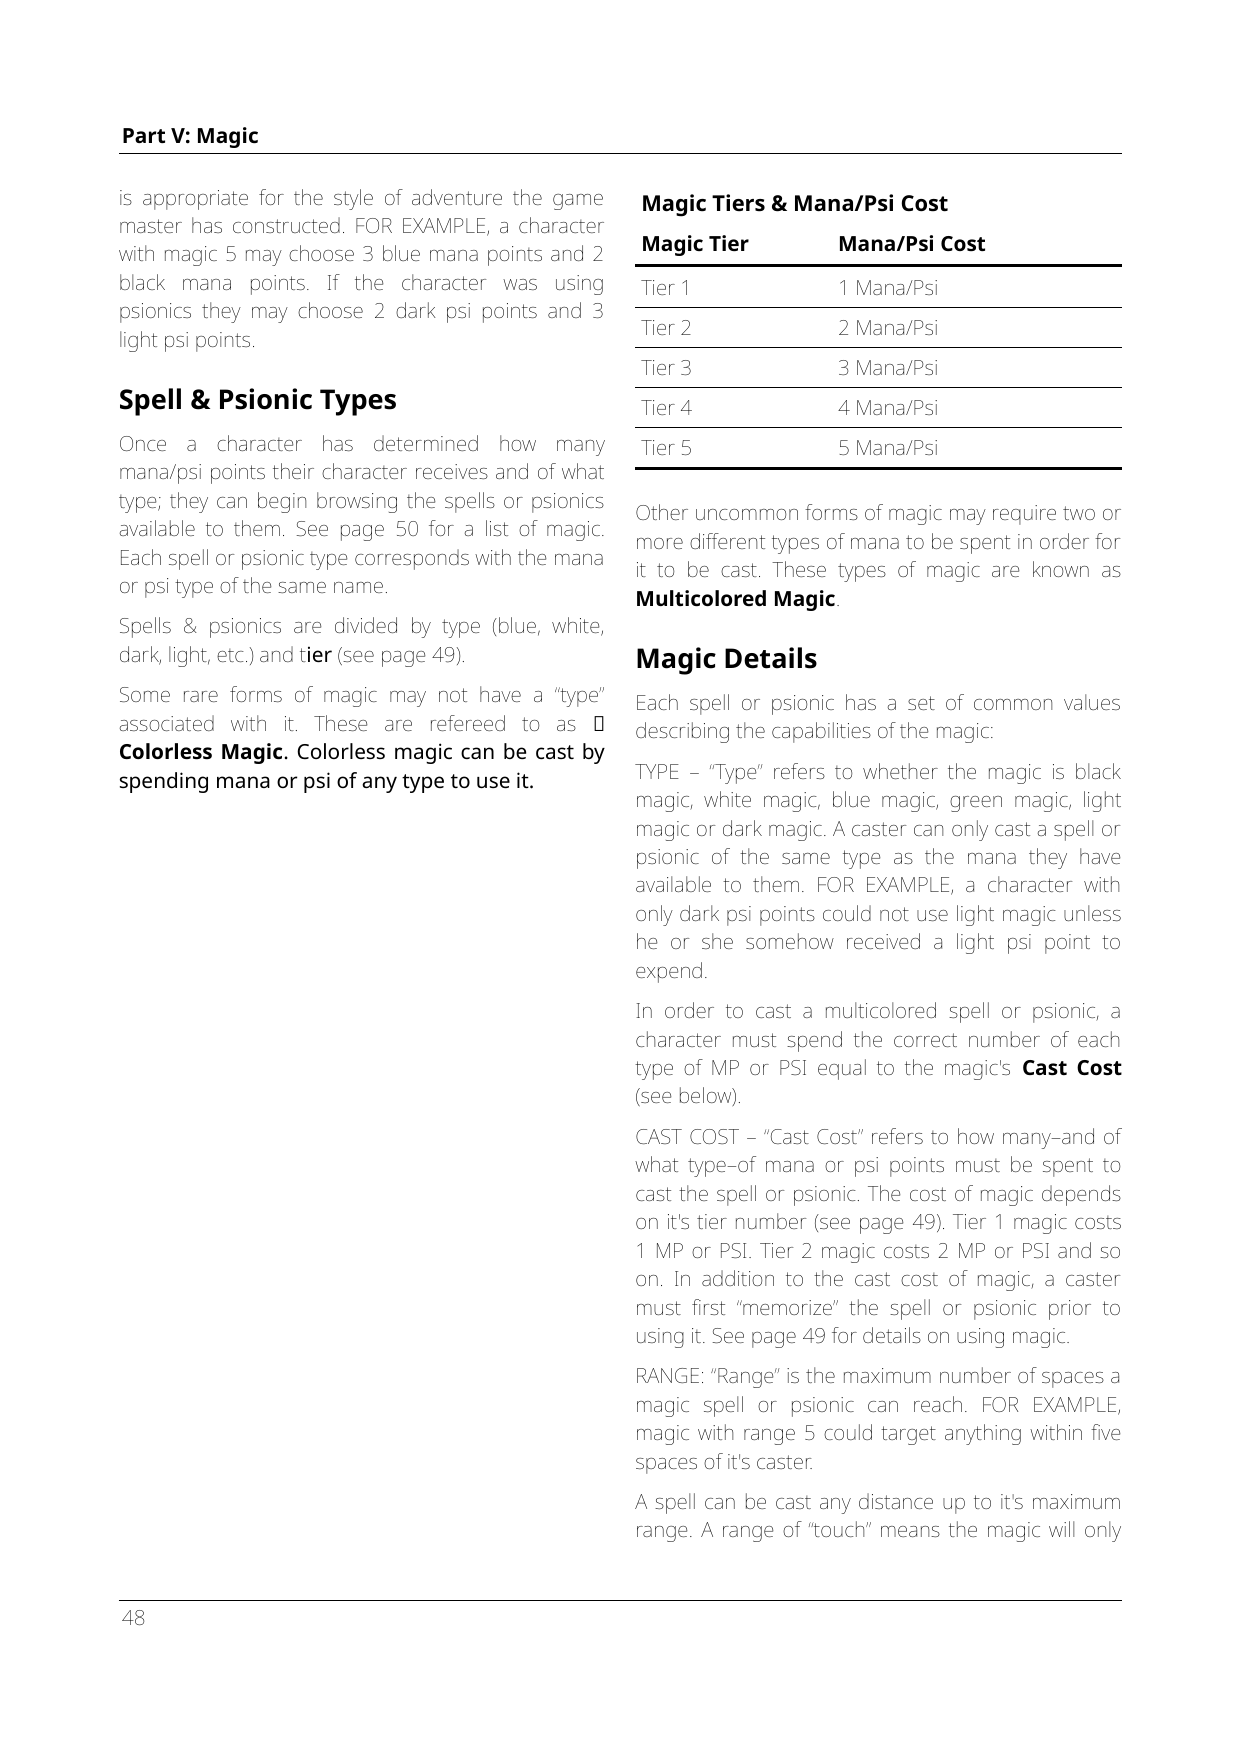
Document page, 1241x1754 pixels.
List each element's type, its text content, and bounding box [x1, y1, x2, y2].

table_cell Tier 1 [635, 267, 832, 307]
table_cell Tier 2 [635, 308, 832, 347]
table_cell 3 Mana/Psi [832, 348, 1122, 387]
text A spell can be cast any distance up to it's maximum range. A range of “touch” means the magic will only [635, 1487, 1122, 1544]
table_cell Tier 3 [635, 348, 832, 387]
table_cell Tier 4 [635, 388, 832, 427]
table_cell 2 Mana/Psi [832, 308, 1122, 347]
text Some rare forms of magic may not have a “type” associated with it. These are refereed to as  Colorless Magic. Colorless magic can be cast by spending mana or psi of any type to use it. [118, 681, 605, 794]
text Other uncommon forms of magic may require two or more different types of mana to be spent in order for it to be cast. These types of magic are known as Multicolored Magic. [635, 470, 1122, 612]
text Spells & psionics are divided by type (blue, white, dark, light, etc.) and tier (see page 48). [118, 612, 605, 668]
text TYPE – “Type” refers to whether the magic is black magic, white magic, blue magic, green magic, light magic or dark magic. A caster can only cast a spell or psionic of the same type as the mana they have available to them. FOR EXAMPLE, a character with only dark psi points could not use light magic unless he or she somehow received a light psi point to expend. [635, 757, 1122, 984]
text Magic Details [635, 639, 1122, 676]
table_header Magic Tiers & Mana/Psi Cost [635, 183, 1122, 224]
table_cell Mana/Psi Cost [832, 224, 1122, 264]
table_cell Tier 5 [635, 428, 832, 467]
table_cell 1 Mana/Psi [832, 267, 1122, 307]
table_cell Magic Tier [635, 224, 832, 264]
text Each spell or psionic has a set of common values describing the capabilities of the magic: [635, 688, 1122, 745]
text In order to cast a multicolored spell or psionic, a character must spend the correct number of each type of MP or PSI equal to the magic's Cast Cost (see below). [635, 996, 1122, 1110]
text RANGE: “Range” is the maximum number of spaces a magic spell or psionic can reach. FOR EXAMPLE, magic with range 5 could target anything within five spaces of it's caster. [635, 1361, 1122, 1475]
text CAST COST – “Cast Cost” refers to how many–and of what type–of mana or psi points must be spent to cast the spell or psionic. The cost of magic depends on it's tier number (see page 48). Tier 1 magic costs 1 MP or PSI. Tier 2 magic costs 2 MP or PSI and so on. In addition to the cast cost of magic, a caster must first “memorize” the spell or psionic prior to using it. See page 48 for details on using magic. [635, 1122, 1122, 1349]
text Once a character has determined how many mana/psi points their character receives and of what type; they can begin browsing the spells or psionics available to them. See page 49 for a list of magic. Each spell or psionic type corresponds with the mana or psi type of the same name. [118, 429, 605, 600]
text Spell & Psionic Types [118, 380, 605, 417]
table_cell 4 Mana/Psi [832, 388, 1122, 427]
text is appropriate for the style of adventure the game master has constructed. FOR EXAMPLE, a character with magic 5 may choose 3 blue mana points and 2 black mana points. If the character was using psionics they may choose 2 dark psi points and 3 light psi points. [118, 183, 605, 353]
table_cell 5 Mana/Psi [832, 428, 1122, 467]
